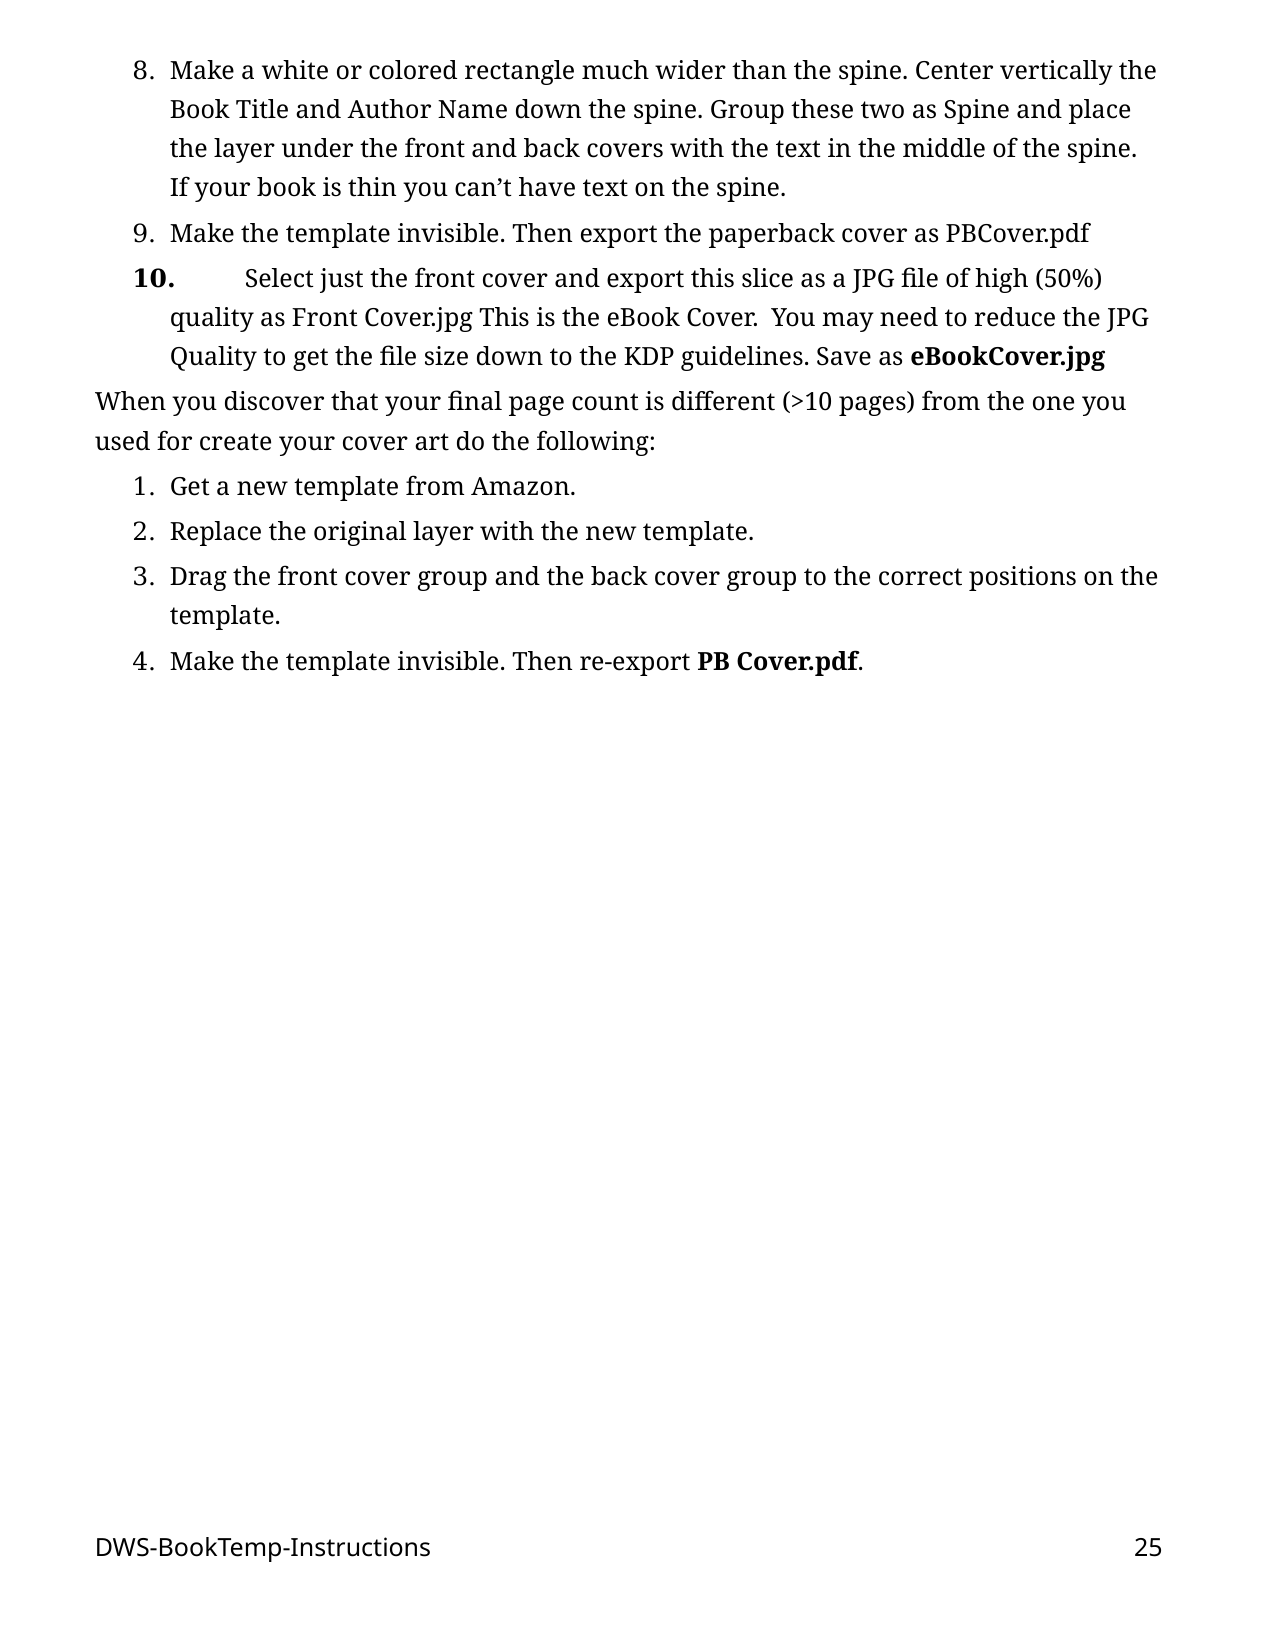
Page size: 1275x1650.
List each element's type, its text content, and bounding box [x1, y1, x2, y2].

list Make the template invisible. Then export the paperback cover as PBCover.pdf [132, 215, 1162, 249]
list Replace the original layer with the new template. [132, 513, 1162, 548]
list Make a white or colored rectangle much wider than the spine. Center vertically the Book Title and Author Name down the spine. Group these two as Spine and place the layer under the front and back covers with the text in the middle of the spine. If your book is thin you can’t have text on the spine. [132, 52, 1162, 204]
text When you discover that your final page count is different (>10 pages) from the one you used for create your cover art do the following: [94, 384, 1162, 457]
list Drag the front cover group and the back cover group to the correct positions on the template. [132, 559, 1162, 632]
list Get a new template from Amazon. [132, 468, 1162, 502]
list Make the template invisible. Then re-export PB Cover.pdf. [132, 643, 1162, 677]
list Select just the front cover and export this slice as a JPG file of high (50%) quality as Front Cover.jpg This is the eBook Cover. You may need to reduce the JPG Quality to get the file size down to the KDP guidelines. Save as eBookCover.jpg [132, 260, 1162, 373]
